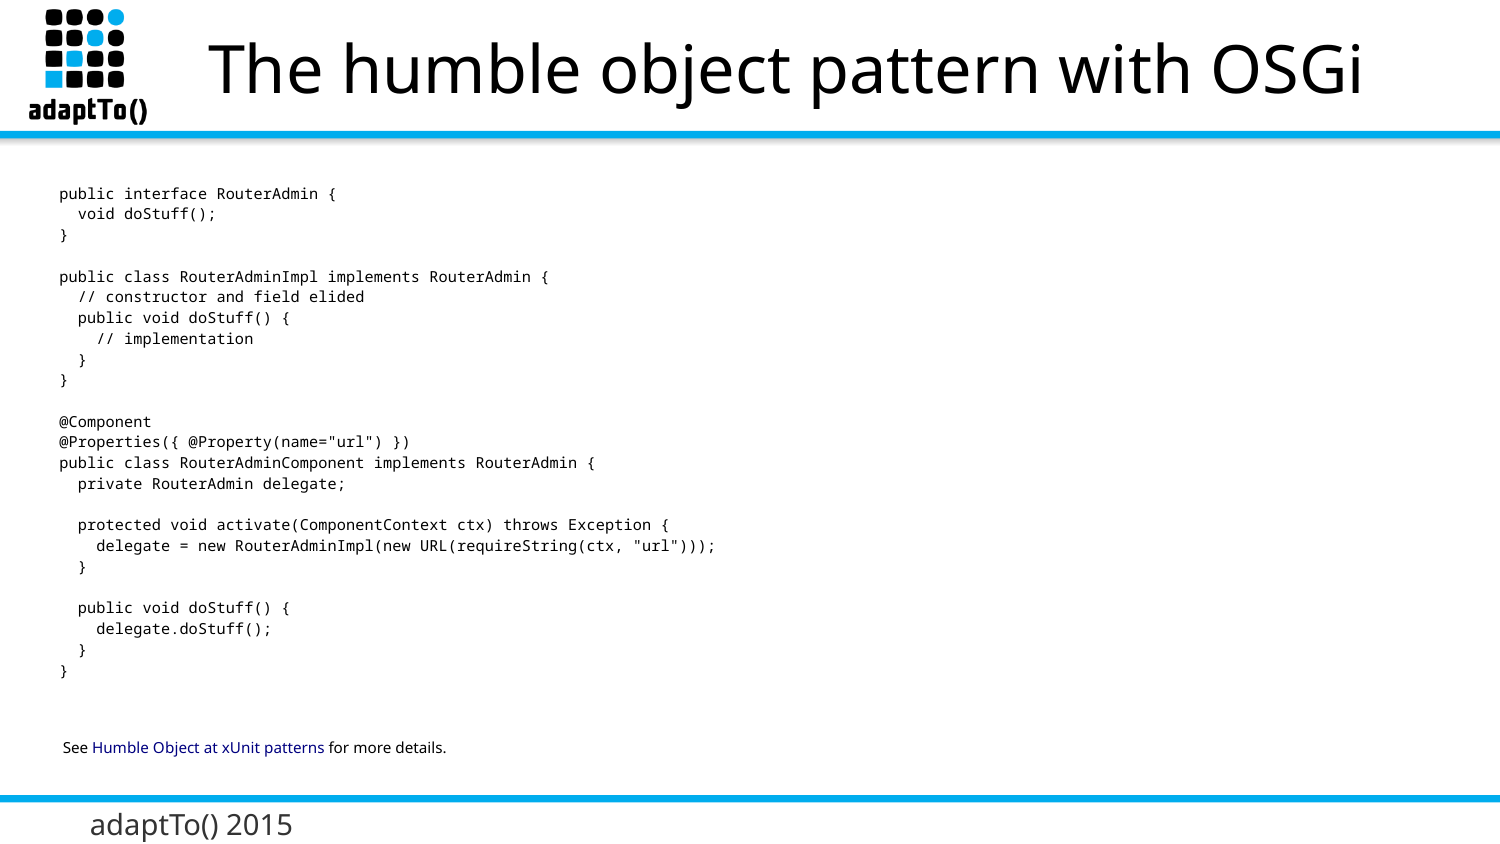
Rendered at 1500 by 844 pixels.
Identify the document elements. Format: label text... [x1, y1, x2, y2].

picture [27, 6, 148, 126]
list public interface RouterAdmin { void doStuff(); } public class RouterAdminImpl implements RouterAdmin { // constructor and field elided public void doStuff() { // implementation } } @Component @Properties({ @Property(name="url") }) public class RouterAdminComponent implements RouterAdmin { private RouterAdmin delegate; protected void activate(ComponentContext ctx) throws Exception { delegate = new RouterAdminImpl(new URL(requireString(ctx, "url"))); } public void doStuff() { delegate.doStuff(); } } See Humble Object at xUnit patterns for more details. [52, 183, 1447, 760]
title The humble object pattern with OSGi [150, 15, 1425, 121]
